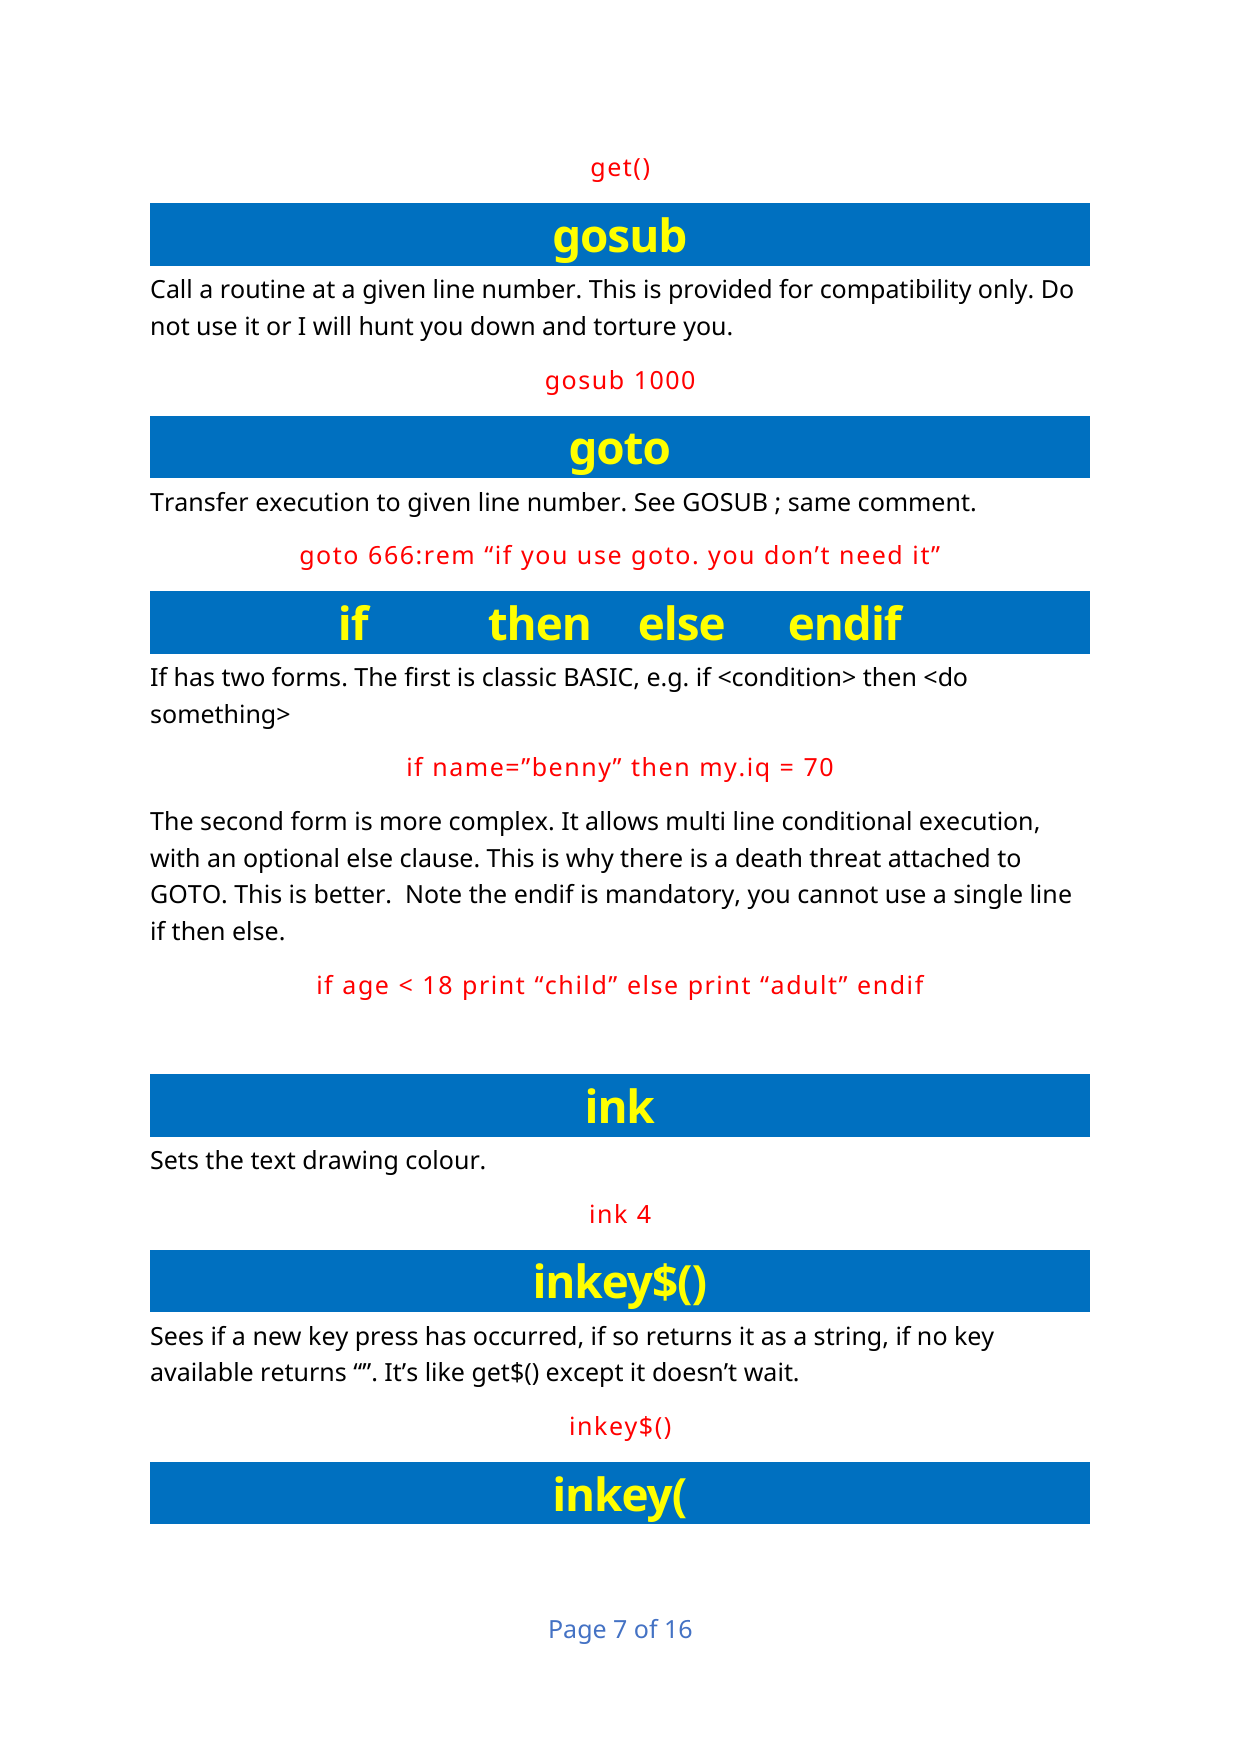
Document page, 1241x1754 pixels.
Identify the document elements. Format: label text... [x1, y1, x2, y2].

subtitle Goto 666:rem “If you use Goto. You don’t need it” [150, 538, 1090, 572]
subtitle Get() [150, 150, 1090, 184]
subtitle If name=”Benny” then my.iq = 70 [150, 750, 1090, 784]
title goto [150, 416, 1090, 478]
subtitle If age < 18 print “Child” else print “Adult” endif [150, 967, 1090, 1001]
subtitle Ink 4 [150, 1196, 1090, 1230]
subtitle Gosub 1000 [150, 362, 1090, 396]
title gosub [150, 203, 1090, 266]
text Sees if a new key press has occurred, if so returns it as a string, if no key available returns “”. It’s like get$() except it doesn’t wait. [150, 1318, 1090, 1389]
text Call a routine at a given line number. This is provided for compatibility only. Do not use it or I will hunt you down and torture you. [150, 272, 1090, 343]
title if then else endif [150, 591, 1090, 654]
title inkey$() [150, 1250, 1090, 1312]
title ink [150, 1074, 1090, 1137]
text If has two forms. The first is classic BASIC, e.g. if <condition> then <do something> [150, 660, 1090, 731]
text The second form is more complex. It allows multi line conditional execution, with an optional else clause. This is why there is a death threat attached to GOTO. This is better. Note the endif is mandatory, you cannot use a single line if then else. [150, 803, 1090, 948]
text Transfer execution to given line number. See GOSUB ; same comment. [150, 484, 1090, 518]
text Sets the text drawing colour. [150, 1143, 1090, 1177]
subtitle Inkey$() [150, 1408, 1090, 1443]
title inkey( [150, 1462, 1090, 1524]
